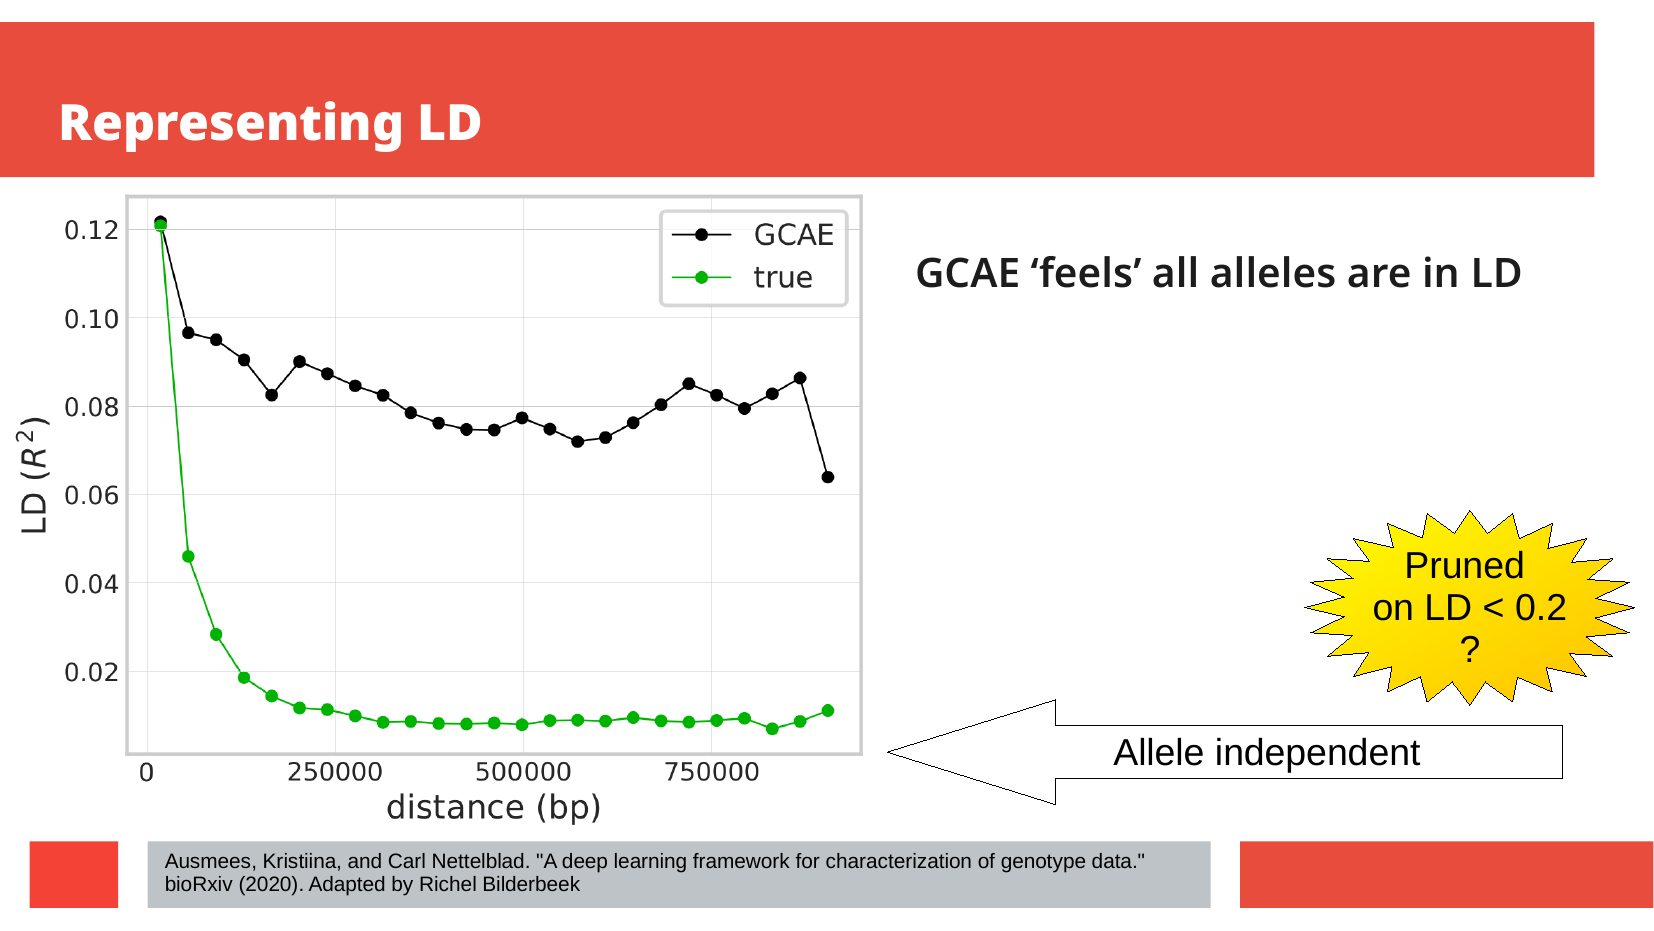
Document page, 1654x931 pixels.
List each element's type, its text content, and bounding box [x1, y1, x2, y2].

text_box Ausmees, Kristiina, and Carl Nettelblad. "A deep learning framework for characterization of genotype data." bioRxiv (2020). Adapted by Richel Bilderbeek [150, 842, 1186, 904]
title Representing LD [59, 44, 1595, 156]
text_box Pruned on LD < 0.2 ? [1304, 510, 1635, 706]
text_box Allele independent [887, 699, 1563, 805]
picture [15, 194, 863, 826]
list GCAE ‘feels’ all alleles are in LD [915, 243, 1589, 820]
